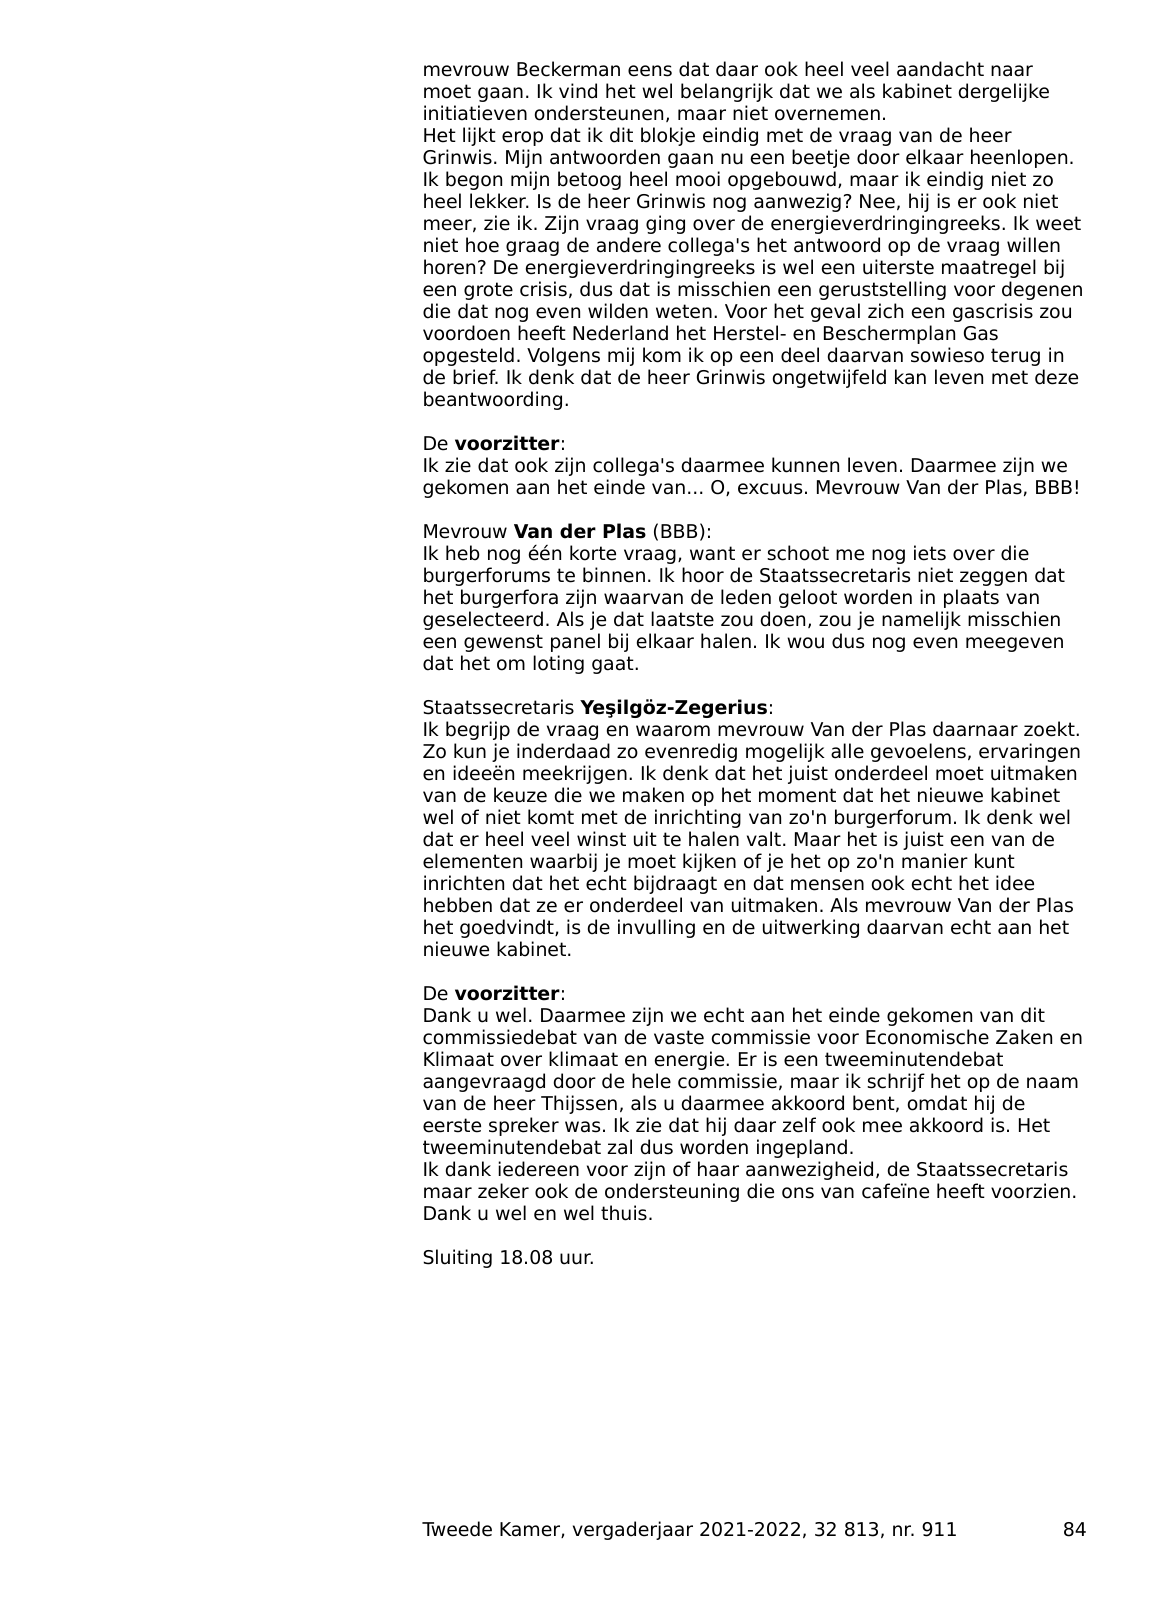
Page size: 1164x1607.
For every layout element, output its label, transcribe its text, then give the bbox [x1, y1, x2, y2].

text Mevrouw Van der Plas (BBB): [422, 521, 1087, 543]
text Het lijkt erop dat ik dit blokje eindig met de vraag van de heer Grinwis. Mijn antwoorden gaan nu een beetje door elkaar heenlopen. Ik begon mijn betoog heel mooi opgebouwd, maar ik eindig niet zo heel lekker. Is de heer Grinwis nog aanwezig? Nee, hij is er ook niet meer, zie ik. Zijn vraag ging over de energieverdringingreeks. Ik weet niet hoe graag de andere collega's het antwoord op de vraag willen horen? De energieverdringingreeks is wel een uiterste maatregel bij een grote crisis, dus dat is misschien een geruststelling voor degenen die dat nog even wilden weten. Voor het geval zich een gascrisis zou voordoen heeft Nederland het Herstel- en Beschermplan Gas opgesteld. Volgens mij kom ik op een deel daarvan sowieso terug in de brief. Ik denk dat de heer Grinwis ongetwijfeld kan leven met deze beantwoording. [422, 125, 1087, 411]
text De voorzitter: [422, 433, 1087, 455]
text mevrouw Beckerman eens dat daar ook heel veel aandacht naar moet gaan. Ik vind het wel belangrijk dat we als kabinet dergelijke initiatieven ondersteunen, maar niet overnemen. [422, 59, 1087, 125]
text Ik begrijp de vraag en waarom mevrouw Van der Plas daarnaar zoekt. Zo kun je inderdaad zo evenredig mogelijk alle gevoelens, ervaringen en ideeën meekrijgen. Ik denk dat het juist onderdeel moet uitmaken van de keuze die we maken op het moment dat het nieuwe kabinet wel of niet komt met de inrichting van zo'n burgerforum. Ik denk wel dat er heel veel winst uit te halen valt. Maar het is juist een van de elementen waarbij je moet kijken of je het op zo'n manier kunt inrichten dat het echt bijdraagt en dat mensen ook echt het idee hebben dat ze er onderdeel van uitmaken. Als mevrouw Van der Plas het goedvindt, is de invulling en de uitwerking daarvan echt aan het nieuwe kabinet. [422, 719, 1087, 961]
text Staatssecretaris Yeşilgöz-Zegerius: [422, 697, 1087, 719]
text De voorzitter: [422, 983, 1087, 1005]
text Ik dank iedereen voor zijn of haar aanwezigheid, de Staatssecretaris maar zeker ook de ondersteuning die ons van cafeïne heeft voorzien. Dank u wel en wel thuis. [422, 1159, 1087, 1225]
text Dank u wel. Daarmee zijn we echt aan het einde gekomen van dit commissiedebat van de vaste commissie voor Economische Zaken en Klimaat over klimaat en energie. Er is een tweeminutendebat aangevraagd door de hele commissie, maar ik schrijf het op de naam van de heer Thijssen, als u daarmee akkoord bent, omdat hij de eerste spreker was. Ik zie dat hij daar zelf ook mee akkoord is. Het tweeminutendebat zal dus worden ingepland. [422, 1005, 1087, 1159]
text Ik heb nog één korte vraag, want er schoot me nog iets over die burgerforums te binnen. Ik hoor de Staatssecretaris niet zeggen dat het burgerfora zijn waarvan de leden geloot worden in plaats van geselecteerd. Als je dat laatste zou doen, zou je namelijk misschien een gewenst panel bij elkaar halen. Ik wou dus nog even meegeven dat het om loting gaat. [422, 543, 1087, 675]
text Sluiting 18.08 uur. [422, 1247, 1087, 1269]
text Ik zie dat ook zijn collega's daarmee kunnen leven. Daarmee zijn we gekomen aan het einde van... O, excuus. Mevrouw Van der Plas, BBB! [422, 455, 1087, 499]
